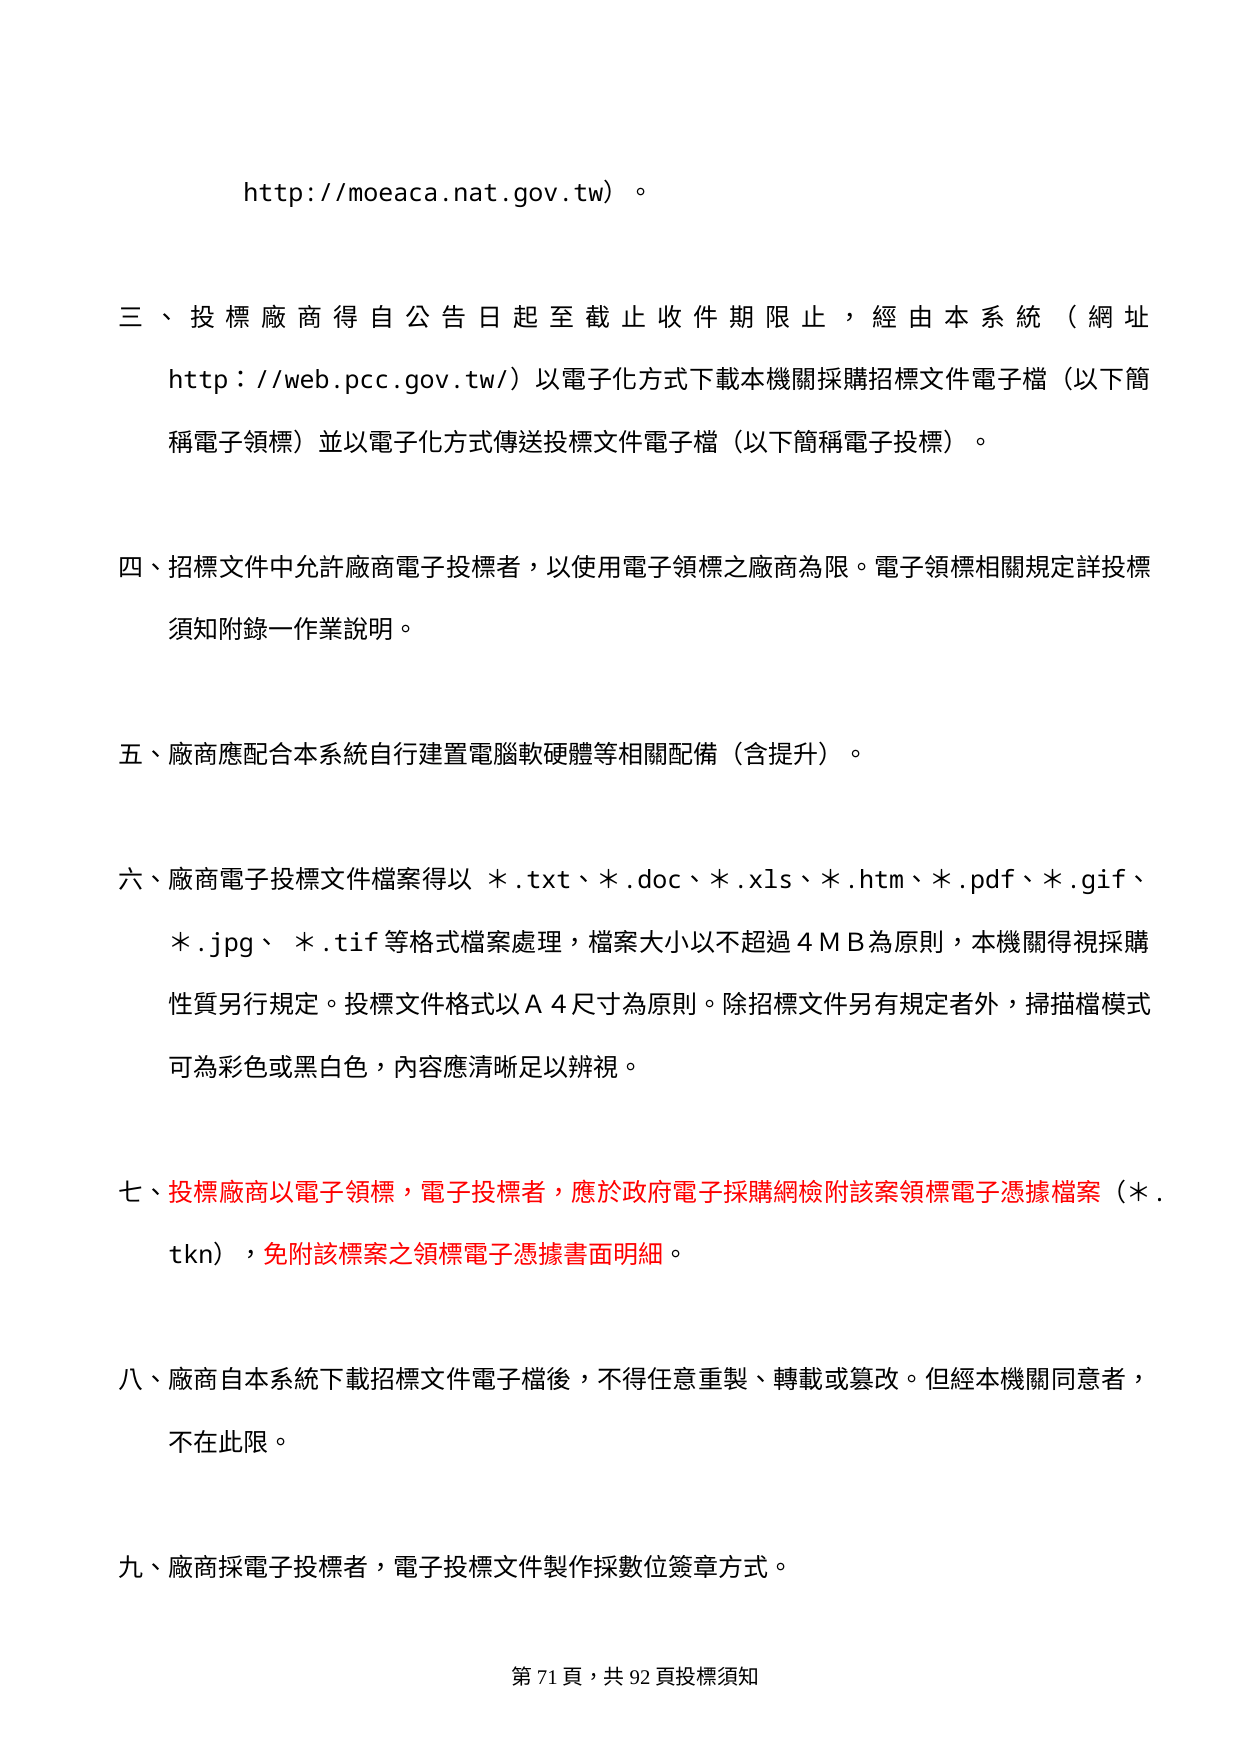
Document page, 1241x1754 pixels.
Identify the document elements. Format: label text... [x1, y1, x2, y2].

text 五、廠商應配合本系統自行建置電腦軟硬體等相關配備（含提升）。 [118, 711, 1152, 774]
text 四、招標文件中允許廠商電子投標者，以使用電子領標之廠商為限。電子領標相關規定詳投標須知附錄一作業說明。 [118, 524, 1152, 649]
text 六、廠商電子投標文件檔案得以 ＊.txt、＊.doc、＊.xls、＊.htm、＊.pdf、＊.gif、＊.jpg、 ＊.tif等格式檔案處理，檔案大小以不超過４ＭＢ為原則，本機關得視採購性質另行規定。投標文件格式以Ａ４尺寸為原則。除招標文件另有規定者外，掃描檔模式可為彩色或黑白色，內容應清晰足以辨視。 [118, 836, 1152, 1086]
text 七、投標廠商以電子領標，電子投標者，應於政府電子採購網檢附該案領標電子憑據檔案（＊.tkn），免附該標案之領標電子憑據書面明細。 [118, 1149, 1152, 1274]
text 八、廠商自本系統下載招標文件電子檔後，不得任意重製、轉載或篡改。但經本機關同意者，不在此限。 [118, 1336, 1152, 1461]
text 九、廠商採電子投標者，電子投標文件製作採數位簽章方式。 [118, 1524, 1152, 1586]
text 三、投標廠商得自公告日起至截止收件期限止，經由本系統（網址 http：//web.pcc.gov.tw/）以電子化方式下載本機關採購招標文件電子檔（以下簡稱電子領標）並以電子化方式傳送投標文件電子檔（以下簡稱電子投標）。 [118, 274, 1152, 461]
list http://moeaca.nat.gov.tw）。 [168, 149, 1152, 211]
